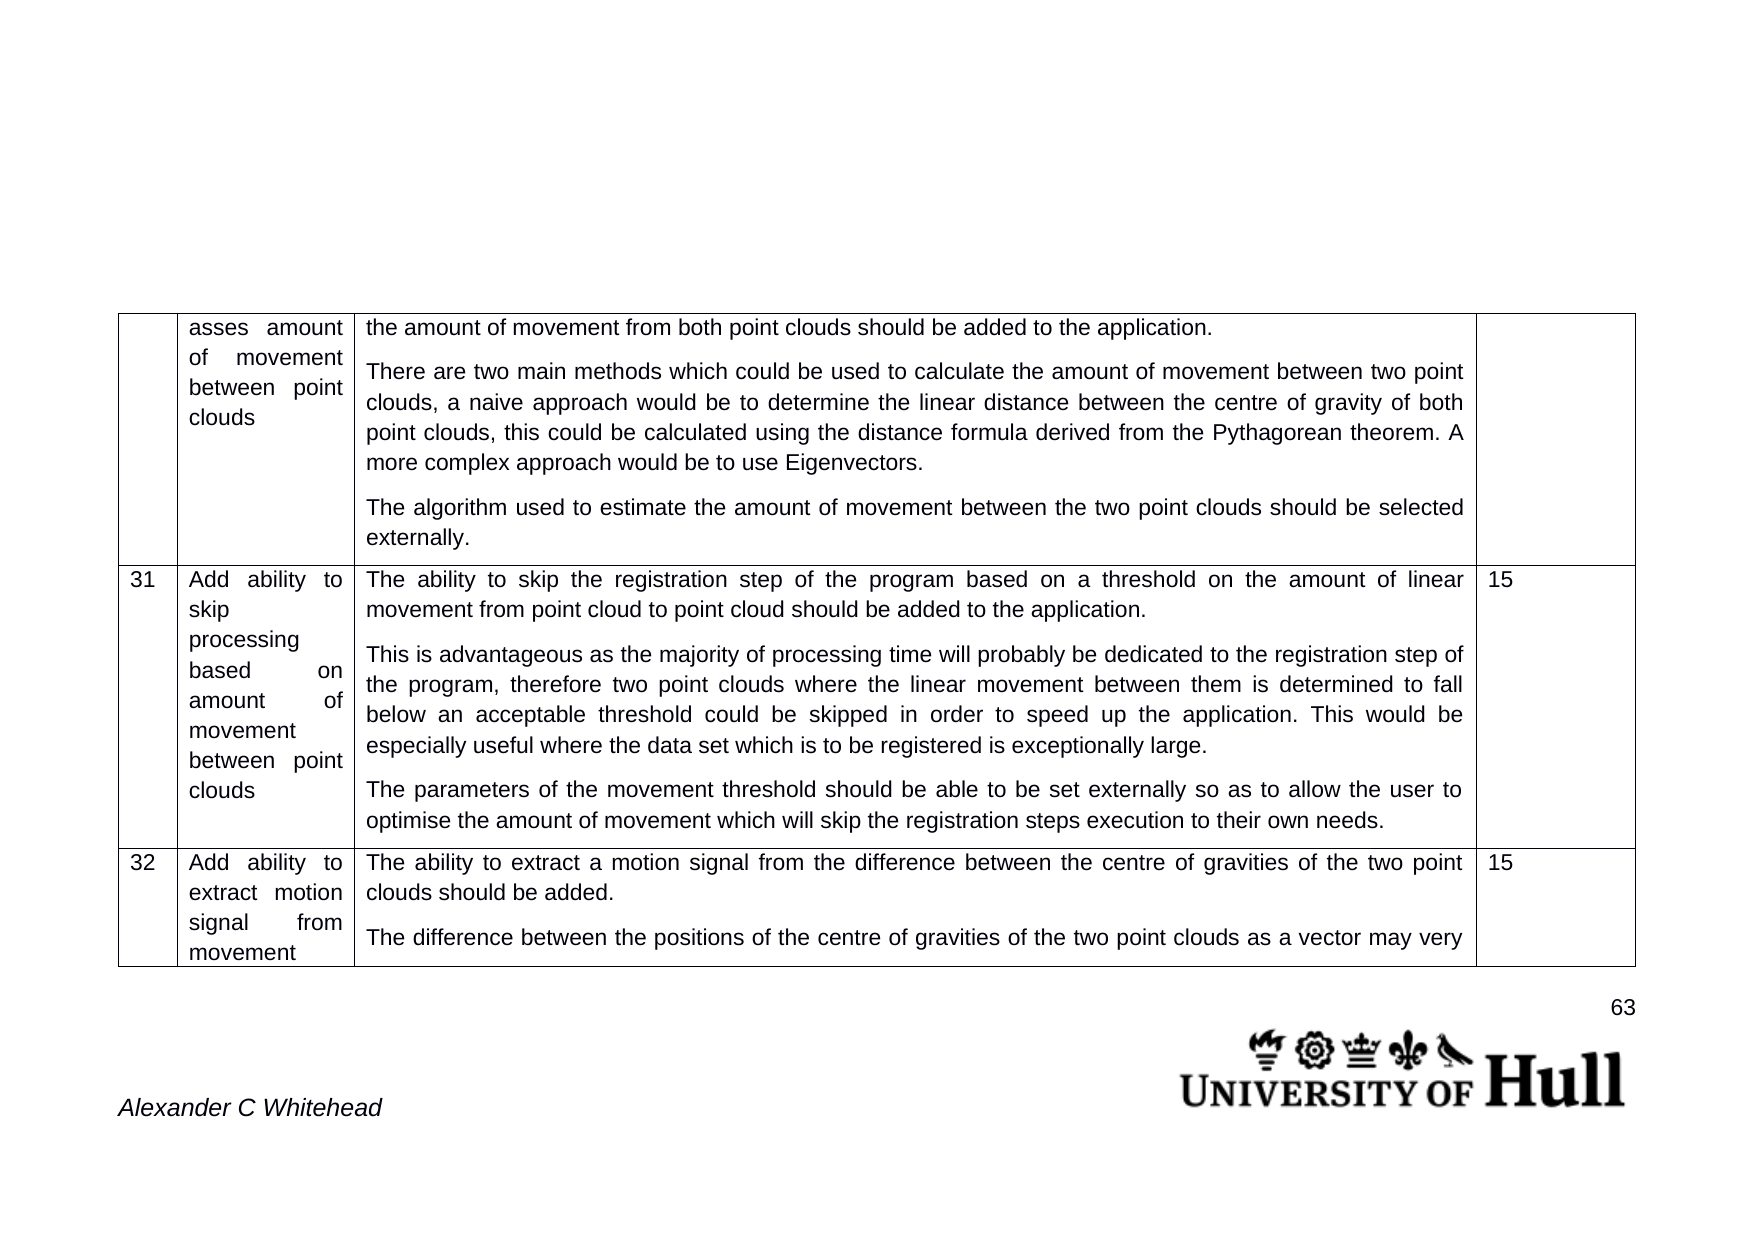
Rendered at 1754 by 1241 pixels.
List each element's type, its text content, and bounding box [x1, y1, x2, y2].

table_cell [119, 314, 177, 565]
table_cell Add ability to extract motion signal from movement [178, 849, 354, 966]
table_cell asses amount of movement between point clouds [178, 314, 354, 565]
table_cell The ability to skip the registration step of the program based on a threshold on the amount of linear movement from point cloud to point cloud should be added to the application. This is advantageous as the majority of processing time will probably be dedicated to the registration step of the program, therefore two point clouds where the linear movement between them is determined to fall below an acceptable threshold could be skipped in order to speed up the application. This would be especially useful where the data set which is to be registered is exceptionally large. The parameters of the movement threshold should be able to be set externally so as to allow the user to optimise the amount of movement which will skip the registration steps execution to their own needs. [355, 566, 1476, 847]
table_cell 15 [1477, 849, 1635, 966]
table_cell the amount of movement from both point clouds should be added to the application. There are two main methods which could be used to calculate the amount of movement between two point clouds, a naive approach would be to determine the linear distance between the centre of gravity of both point clouds, this could be calculated using the distance formula derived from the Pythagorean theorem. A more complex approach would be to use Eigenvectors. The algorithm used to estimate the amount of movement between the two point clouds should be selected externally. [355, 314, 1476, 565]
table_cell 32 [119, 849, 177, 966]
picture [1173, 1020, 1634, 1117]
table_cell 15 [1477, 566, 1635, 847]
table_cell The ability to extract a motion signal from the difference between the centre of gravities of the two point clouds should be added. The difference between the positions of the centre of gravities of the two point clouds as a vector may very [355, 849, 1476, 966]
table_cell [1477, 314, 1635, 565]
table_cell Add ability to skip processing based on amount of movement between point clouds [178, 566, 354, 847]
table_cell 31 [119, 566, 177, 847]
